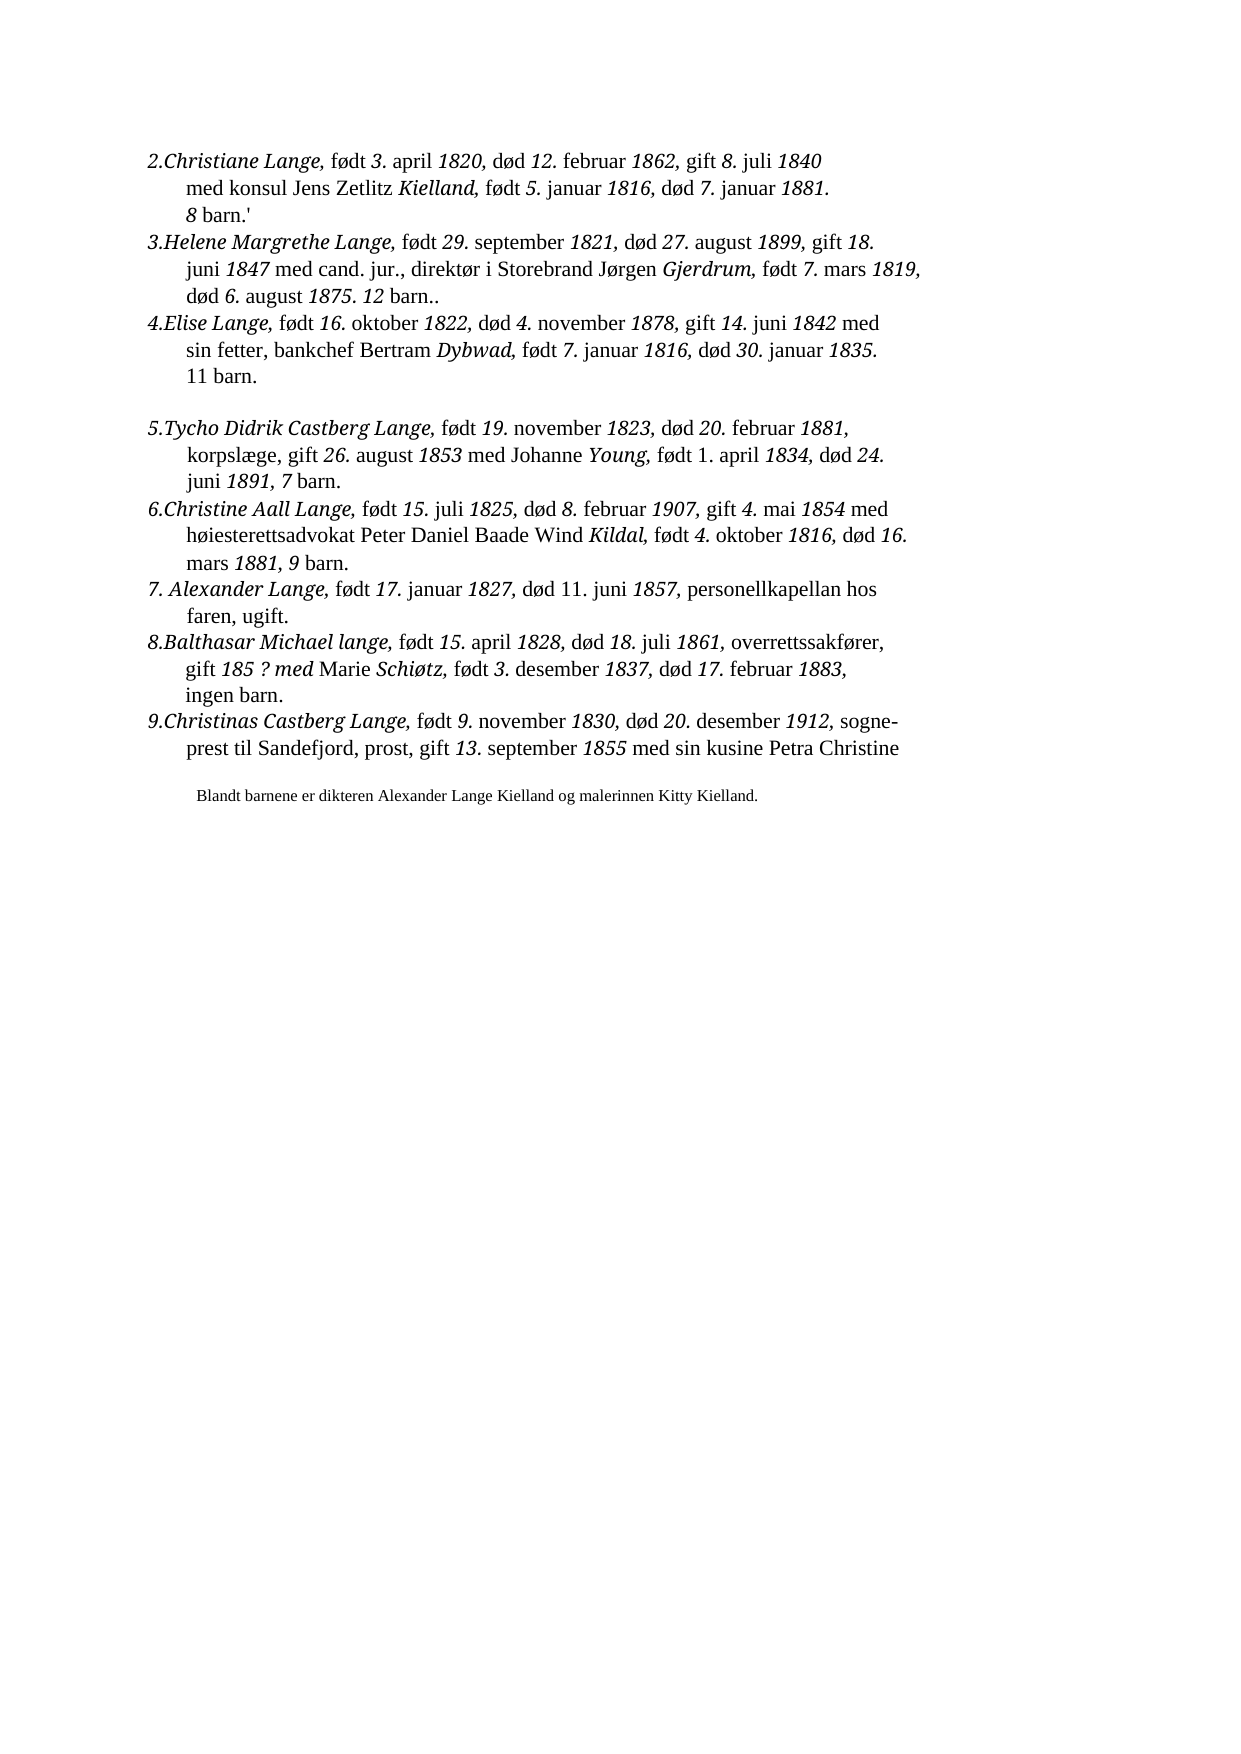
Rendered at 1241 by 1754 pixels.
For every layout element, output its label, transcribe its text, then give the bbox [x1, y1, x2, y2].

text ingen barn. [185, 682, 1093, 707]
text juni 1847 med cand. jur., direktør i Storebrand Jørgen Gjerdrum, født 7. mars 1819, [186, 256, 1093, 282]
text 8.Balthasar Michael lange, født 15. april 1828, død 18. juli 1861, overrettssakfører, [148, 628, 1093, 655]
text faren, ugift. [186, 603, 1093, 628]
text 8 barn.' [186, 202, 1093, 228]
text prest til Sandefjord, prost, gift 13. september 1855 med sin kusine Petra Christine [186, 734, 1093, 761]
text 6.Christine Aall Lange, født 15. juli 1825, død 8. februar 1907, gift 4. mai 1854 med [148, 495, 1093, 522]
text med konsul Jens Zetlitz Kielland, født 5. januar 1816, død 7. januar 1881. [186, 174, 1093, 202]
text gift 185 ? med Marie Schiøtz, født 3. desember 1837, død 17. februar 1883, [185, 655, 1093, 682]
text sin fetter, bankchef Bertram Dybwad, født 7. januar 1816, død 30. januar 1835. [186, 336, 1093, 363]
text 2.Christiane Lange, født 3. april 1820, død 12. februar 1862, gift 8. juli 1840 [148, 148, 1093, 174]
text 4.Elise Lange, født 16. oktober 1822, død 4. november 1878, gift 14. juni 1842 med [148, 309, 1093, 336]
text død 6. august 1875. 12 barn.. [186, 282, 1093, 309]
text mars 1881, 9 barn. [186, 549, 1093, 576]
text 9.Christinas Castberg Lange, født 9. november 1830, død 20. desember 1912, sogne‑ [148, 707, 1093, 734]
text Blandt barnene er dikteren Alexander Lange Kielland og malerinnen Kitty Kielland. [196, 786, 1093, 805]
text 3.Helene Margrethe Lange, født 29. september 1821, død 27. august 1899, gift 18. [148, 228, 1093, 256]
text juni 1891, 7 barn. [187, 468, 1093, 495]
text 5.Tycho Didrik Castberg Lange, født 19. november 1823, død 20. februar 1881, [148, 414, 1093, 441]
text høiesterettsadvokat Peter Daniel Baade Wind Kildal, født 4. oktober 1816, død 16. [186, 522, 1093, 549]
text 11 barn. [186, 363, 1093, 389]
text korpslæge, gift 26. august 1853 med Johanne Young, født 1. april 1834, død 24. [187, 441, 1093, 468]
text 7. Alexander Lange, født 17. januar 1827, død 11. juni 1857, personellkapellan hos [148, 576, 1093, 603]
